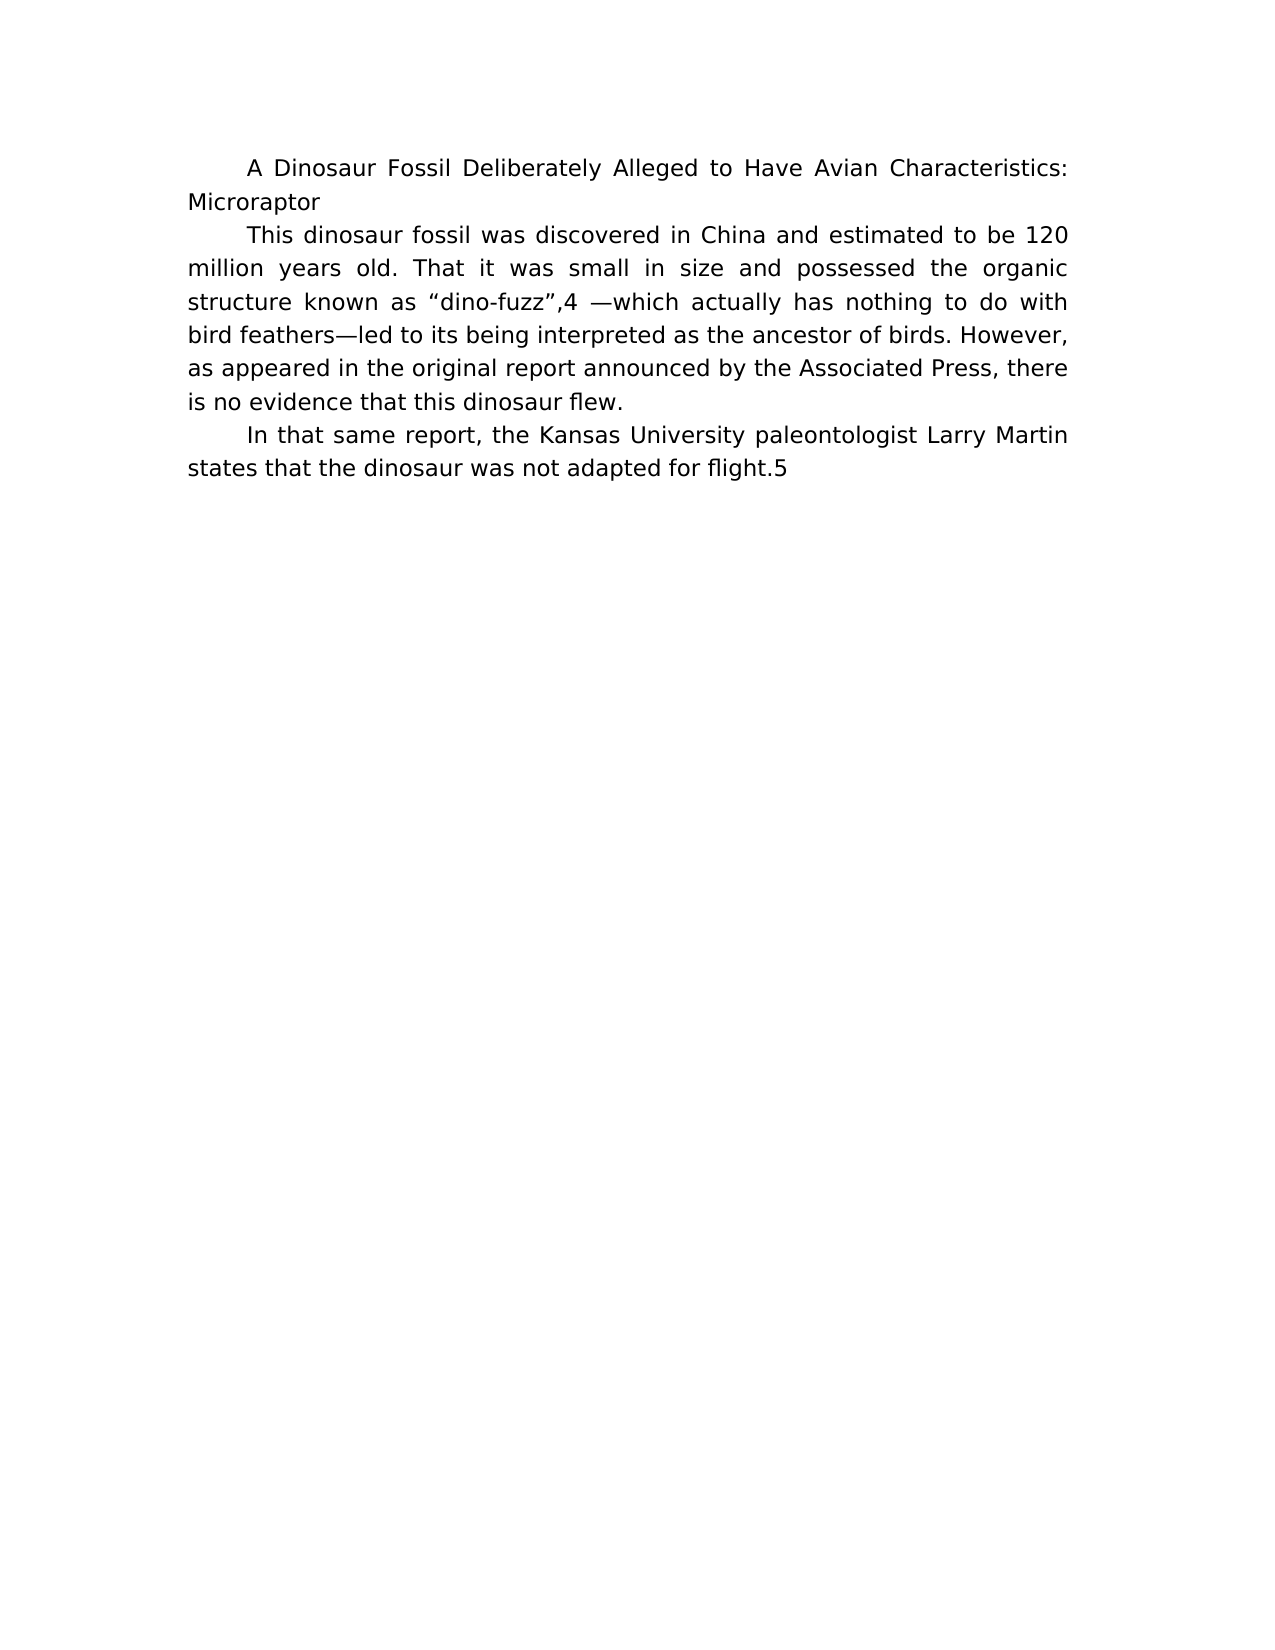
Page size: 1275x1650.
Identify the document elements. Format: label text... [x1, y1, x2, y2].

text In that same report, the Kansas University paleontologist Larry Martin states that the dinosaur was not adapted for flight.5 [187, 417, 1070, 483]
text A Dinosaur Fossil Deliberately Alleged to Have Avian Characteristics: Microraptor [187, 150, 1070, 217]
text This dinosaur fossil was discovered in China and estimated to be 120 million years old. That it was small in size and possessed the organic structure known as “dino-fuzz”,4 —which actually has nothing to do with bird feathers—led to its being interpreted as the ancestor of birds. However, as appeared in the original report announced by the Associated Press, there is no evidence that this dinosaur flew. [187, 217, 1070, 417]
